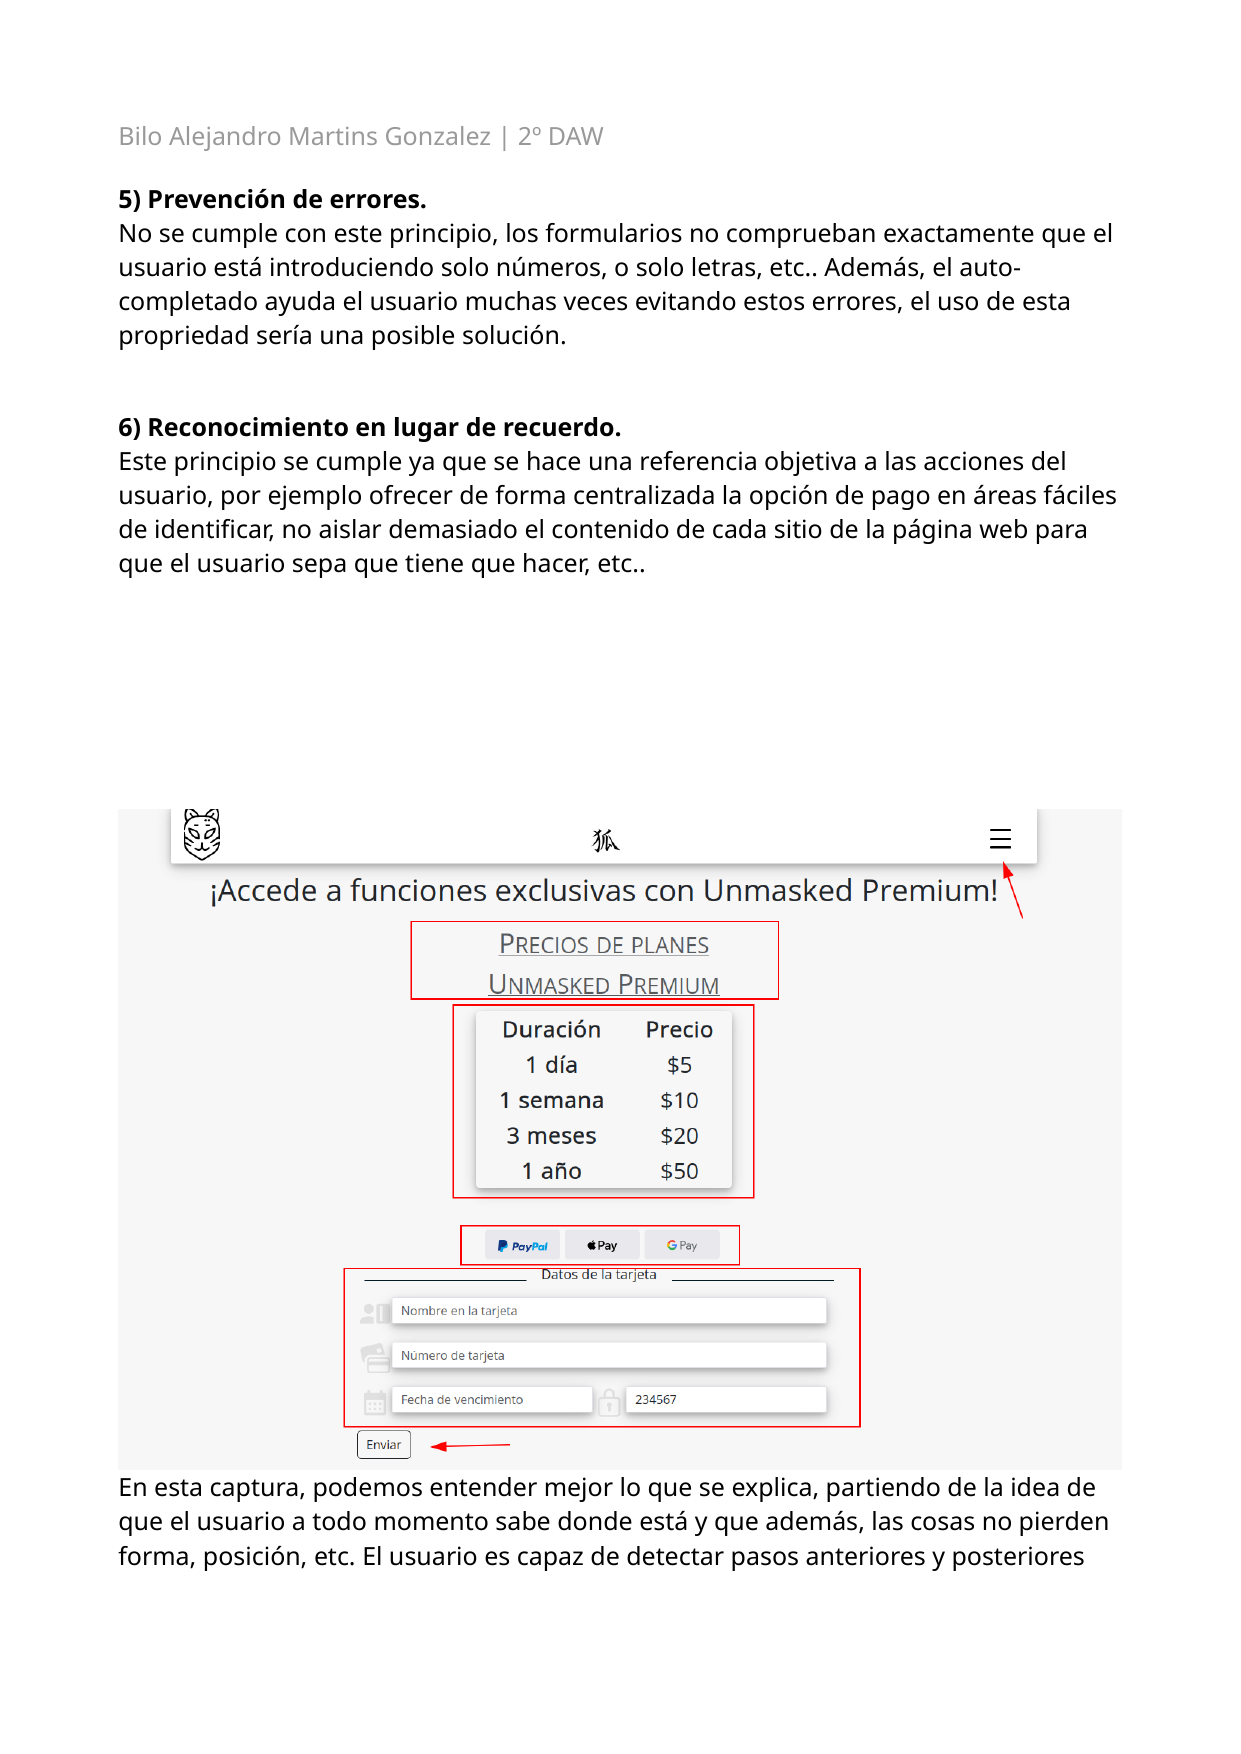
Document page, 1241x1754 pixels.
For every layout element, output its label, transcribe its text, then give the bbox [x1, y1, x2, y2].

picture [118, 809, 1123, 1470]
text Este principio se cumple ya que se hace una referencia objetiva a las acciones del usuario, por ejemplo ofrecer de forma centralizada la opción de pago en áreas fáciles de identificar, no aislar demasiado el contenido de cada sitio de la página web para que el usuario sepa que tiene que hacer, etc.. [118, 443, 1122, 580]
text No se cumple con este principio, los formularios no comprueban exactamente que el usuario está introduciendo solo números, o solo letras, etc.. Además, el auto-completado ayuda el usuario muchas veces evitando estos errores, el uso de esta propriedad sería una posible solución. [118, 216, 1122, 352]
text En esta captura, podemos entender mejor lo que se explica, partiendo de la idea de que el usuario a todo momento sabe donde está y que además, las cosas no pierden forma, posición, etc. El usuario es capaz de detectar pasos anteriores y posteriores [118, 1470, 1122, 1572]
text 6) Reconocimiento en lugar de recuerdo. [118, 409, 1122, 443]
text 5) Prevención de errores. [118, 182, 1122, 216]
